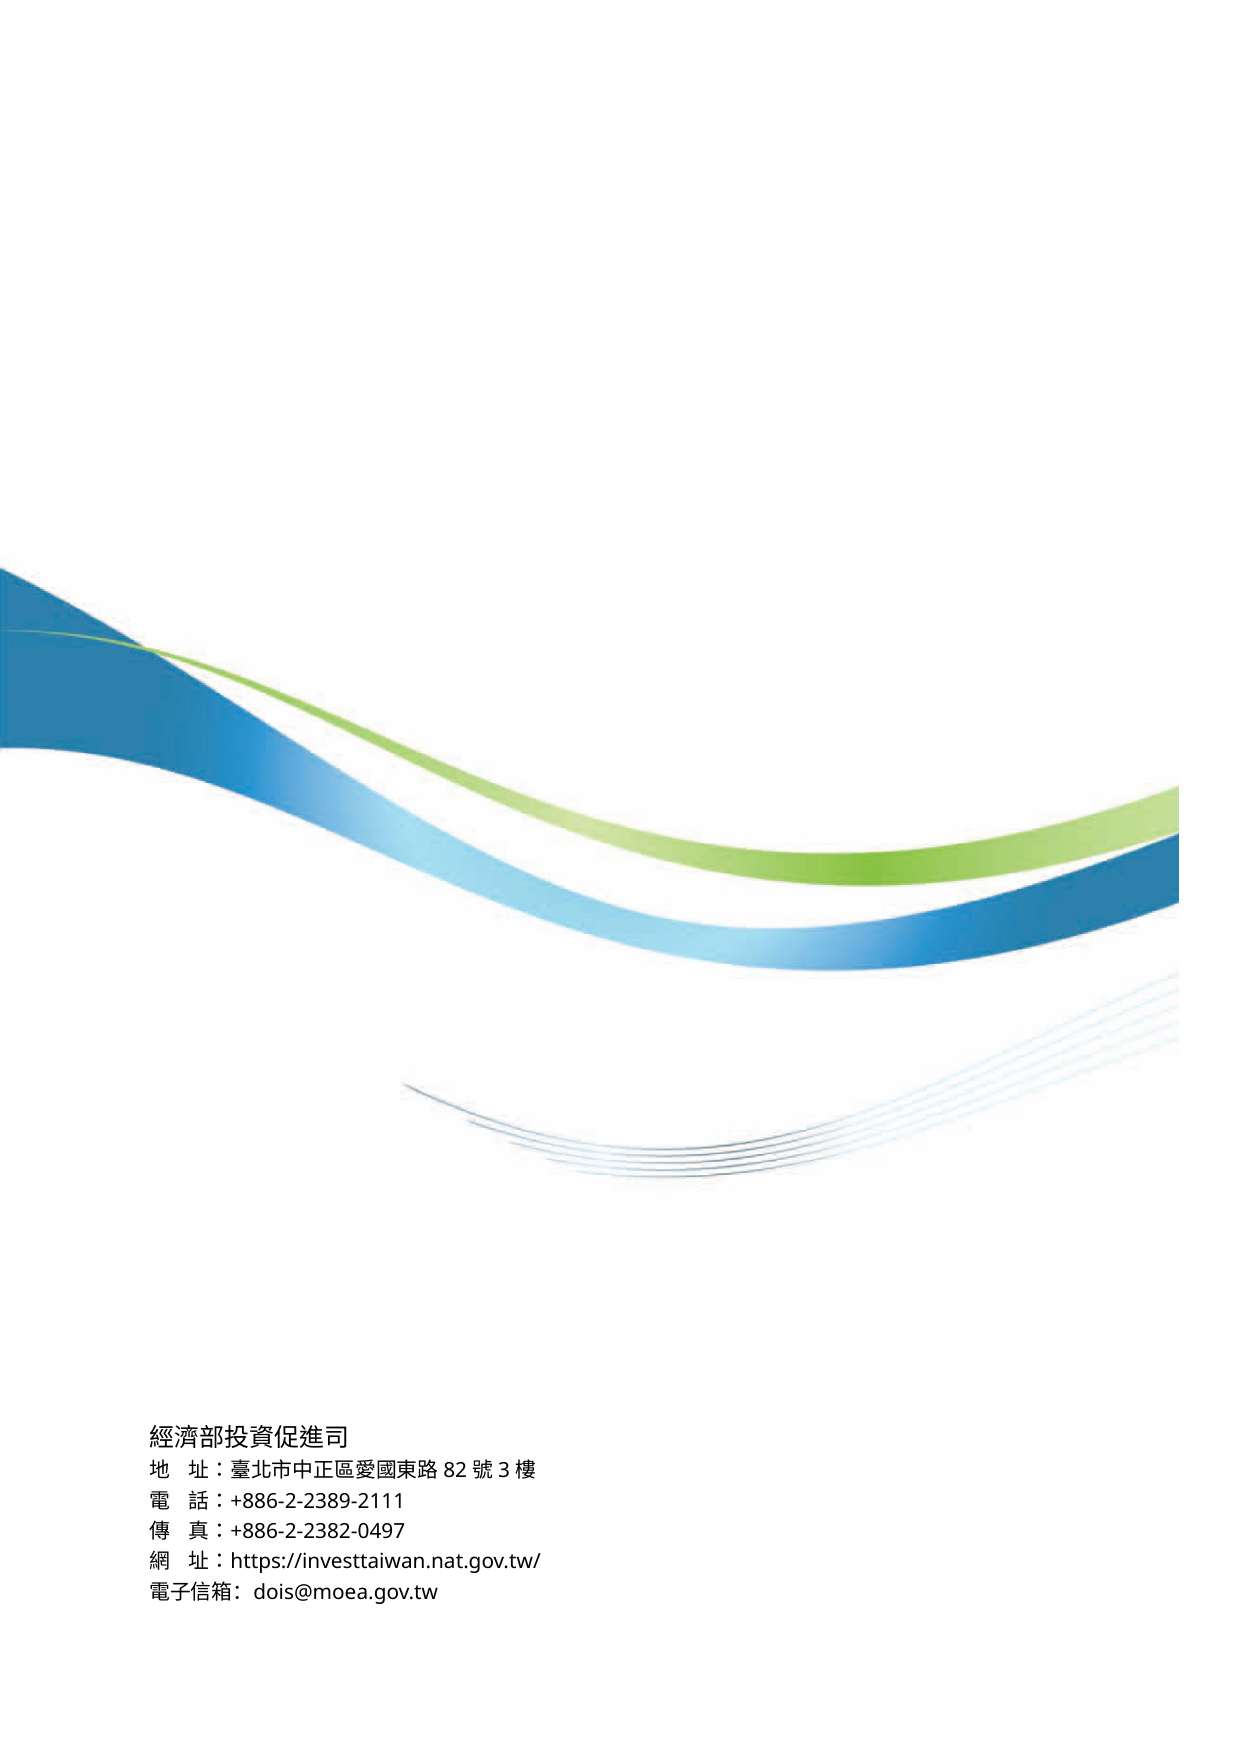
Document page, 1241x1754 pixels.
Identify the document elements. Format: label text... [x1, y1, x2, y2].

text 傳 真：+886-2-2382-0497 [149, 1514, 1114, 1544]
text 網 址：https://investtaiwan.nat.gov.tw/ [149, 1544, 1114, 1575]
text 電子信箱：dois@moea.gov.tw [149, 1575, 1114, 1605]
text 電 話：+886-2-2389-2111 [149, 1484, 1114, 1514]
picture [0, 0, 1179, 1754]
text 地 址：臺北市中正區愛國東路 82 號 3 樓 [149, 1454, 1114, 1484]
text 經濟部投資促進司 [149, 1417, 1114, 1454]
